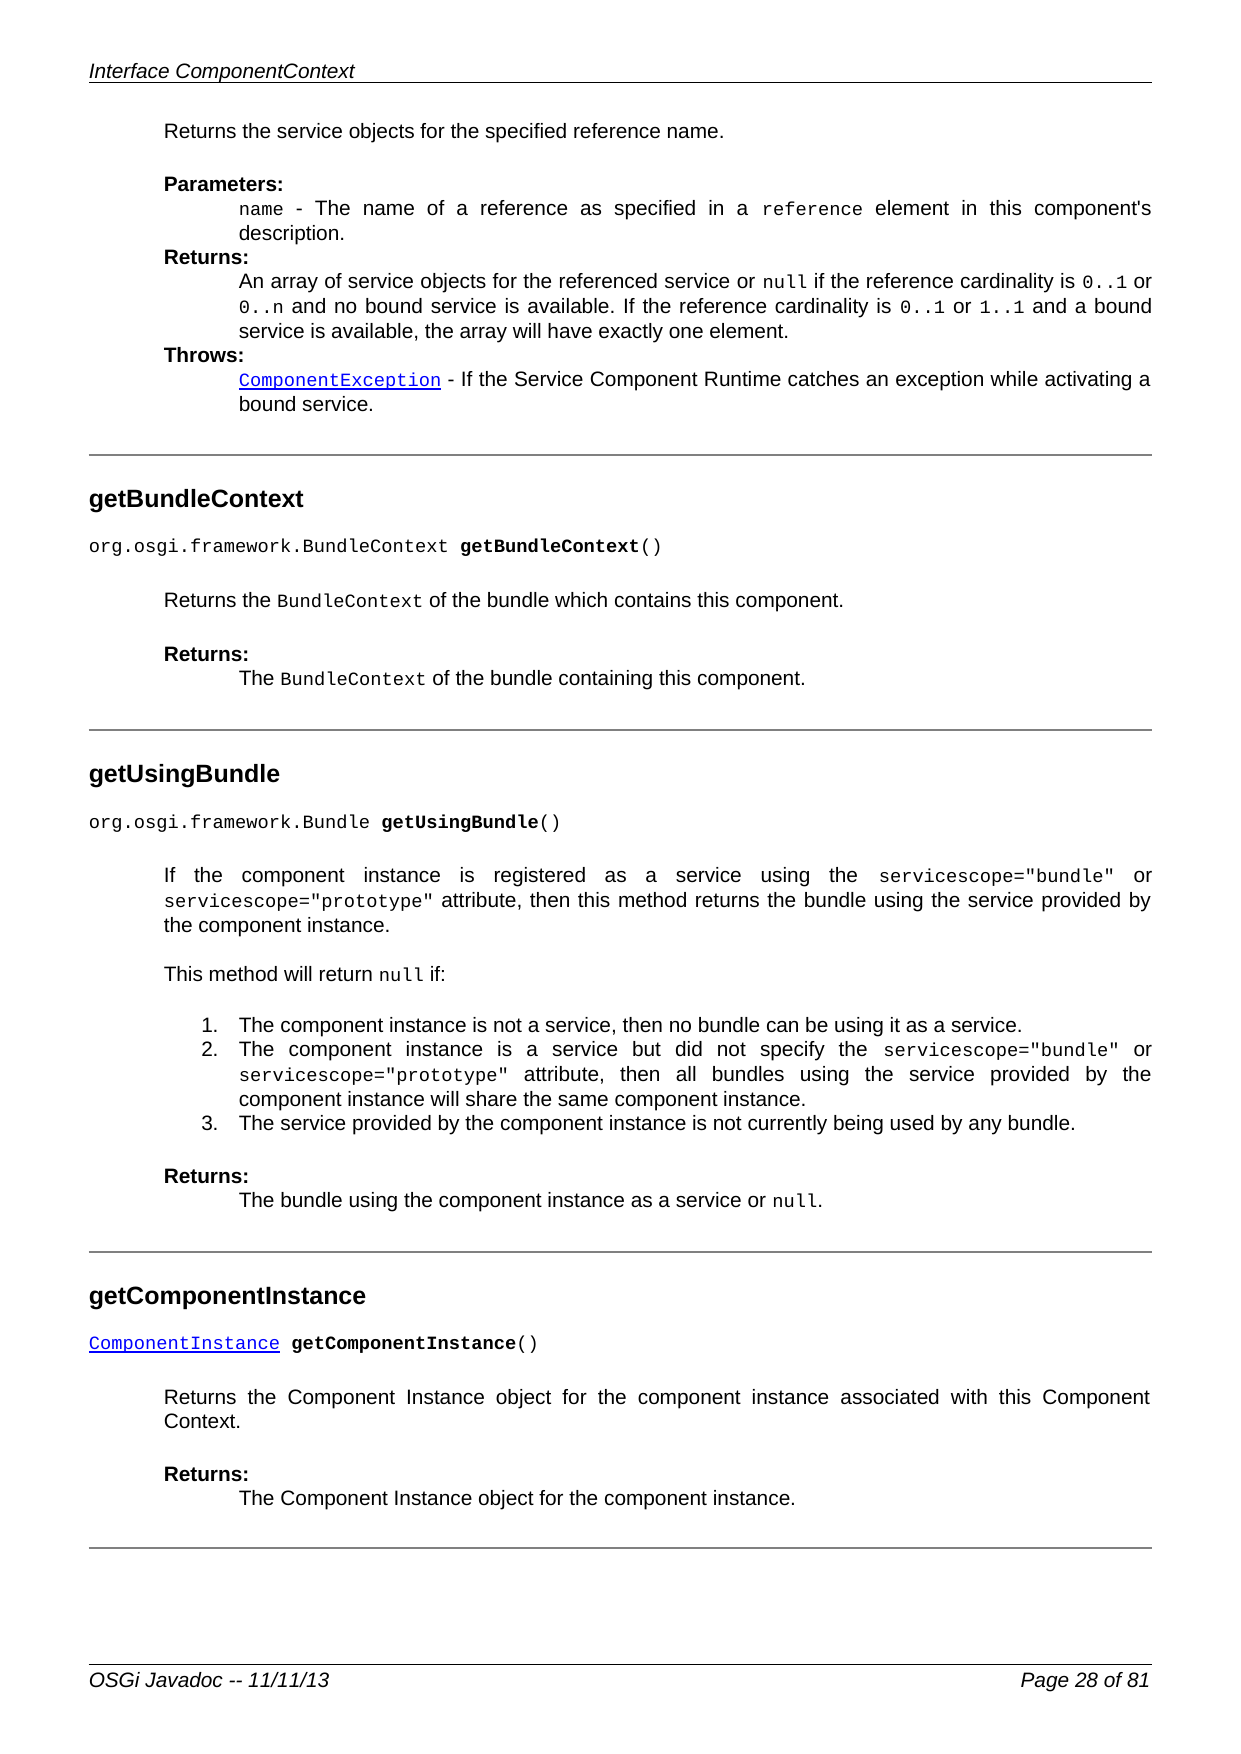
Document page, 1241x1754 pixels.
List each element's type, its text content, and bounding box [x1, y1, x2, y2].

text Throws: [163, 343, 1152, 367]
text Returns: [163, 245, 1152, 269]
text An array of service objects for the referenced service or null if the reference cardinality is 0..1 or 0..n and no bound service is available. If the reference cardinality is 0..1 or 1..1 and a bound service is available, the array will have exactly one element. [238, 269, 1152, 343]
subtitle getBundleContext [88, 484, 1152, 513]
text The bundle using the component instance as a service or null. [238, 1188, 1152, 1213]
list The component instance is a service but did not specify the servicescope="bundle" or servicescope="prototype" attribute, then all bundles using the service provided by the component instance will share the same component instance. [201, 1036, 1152, 1111]
text Returns the service objects for the specified reference name. [163, 118, 1152, 142]
subtitle getComponentInstance [88, 1281, 1152, 1310]
text This method will return null if: [163, 962, 1152, 987]
text ComponentInstance getComponentInstance() [88, 1334, 1152, 1355]
text org.osgi.framework.Bundle getUsingBundle() [88, 812, 1152, 834]
text ComponentException - If the Service Component Runtime catches an exception while activating a bound service. [238, 367, 1152, 416]
subtitle getUsingBundle [88, 759, 1152, 788]
text Returns: [163, 1164, 1152, 1188]
text name - The name of a reference as specified in a reference element in this component's description. [238, 196, 1152, 245]
text The BundleContext of the bundle containing this component. [238, 666, 1152, 691]
text Parameters: [163, 172, 1152, 196]
text Returns the BundleContext of the bundle which contains this component. [163, 588, 1152, 613]
text Returns the Component Instance object for the component instance associated with this Component Context. [163, 1384, 1152, 1432]
text The Component Instance object for the component instance. [238, 1486, 1152, 1509]
text Returns: [163, 1462, 1152, 1486]
text Returns: [163, 642, 1152, 666]
text If the component instance is registered as a service using the servicescope="bundle" or servicescope="prototype" attribute, then this method returns the bundle using the service provided by the component instance. [163, 863, 1152, 937]
list The service provided by the component instance is not currently being used by any bundle. [201, 1111, 1152, 1135]
text org.osgi.framework.BundleContext getBundleContext() [88, 537, 1152, 558]
list The component instance is not a service, then no bundle can be using it as a service. [201, 1012, 1152, 1036]
